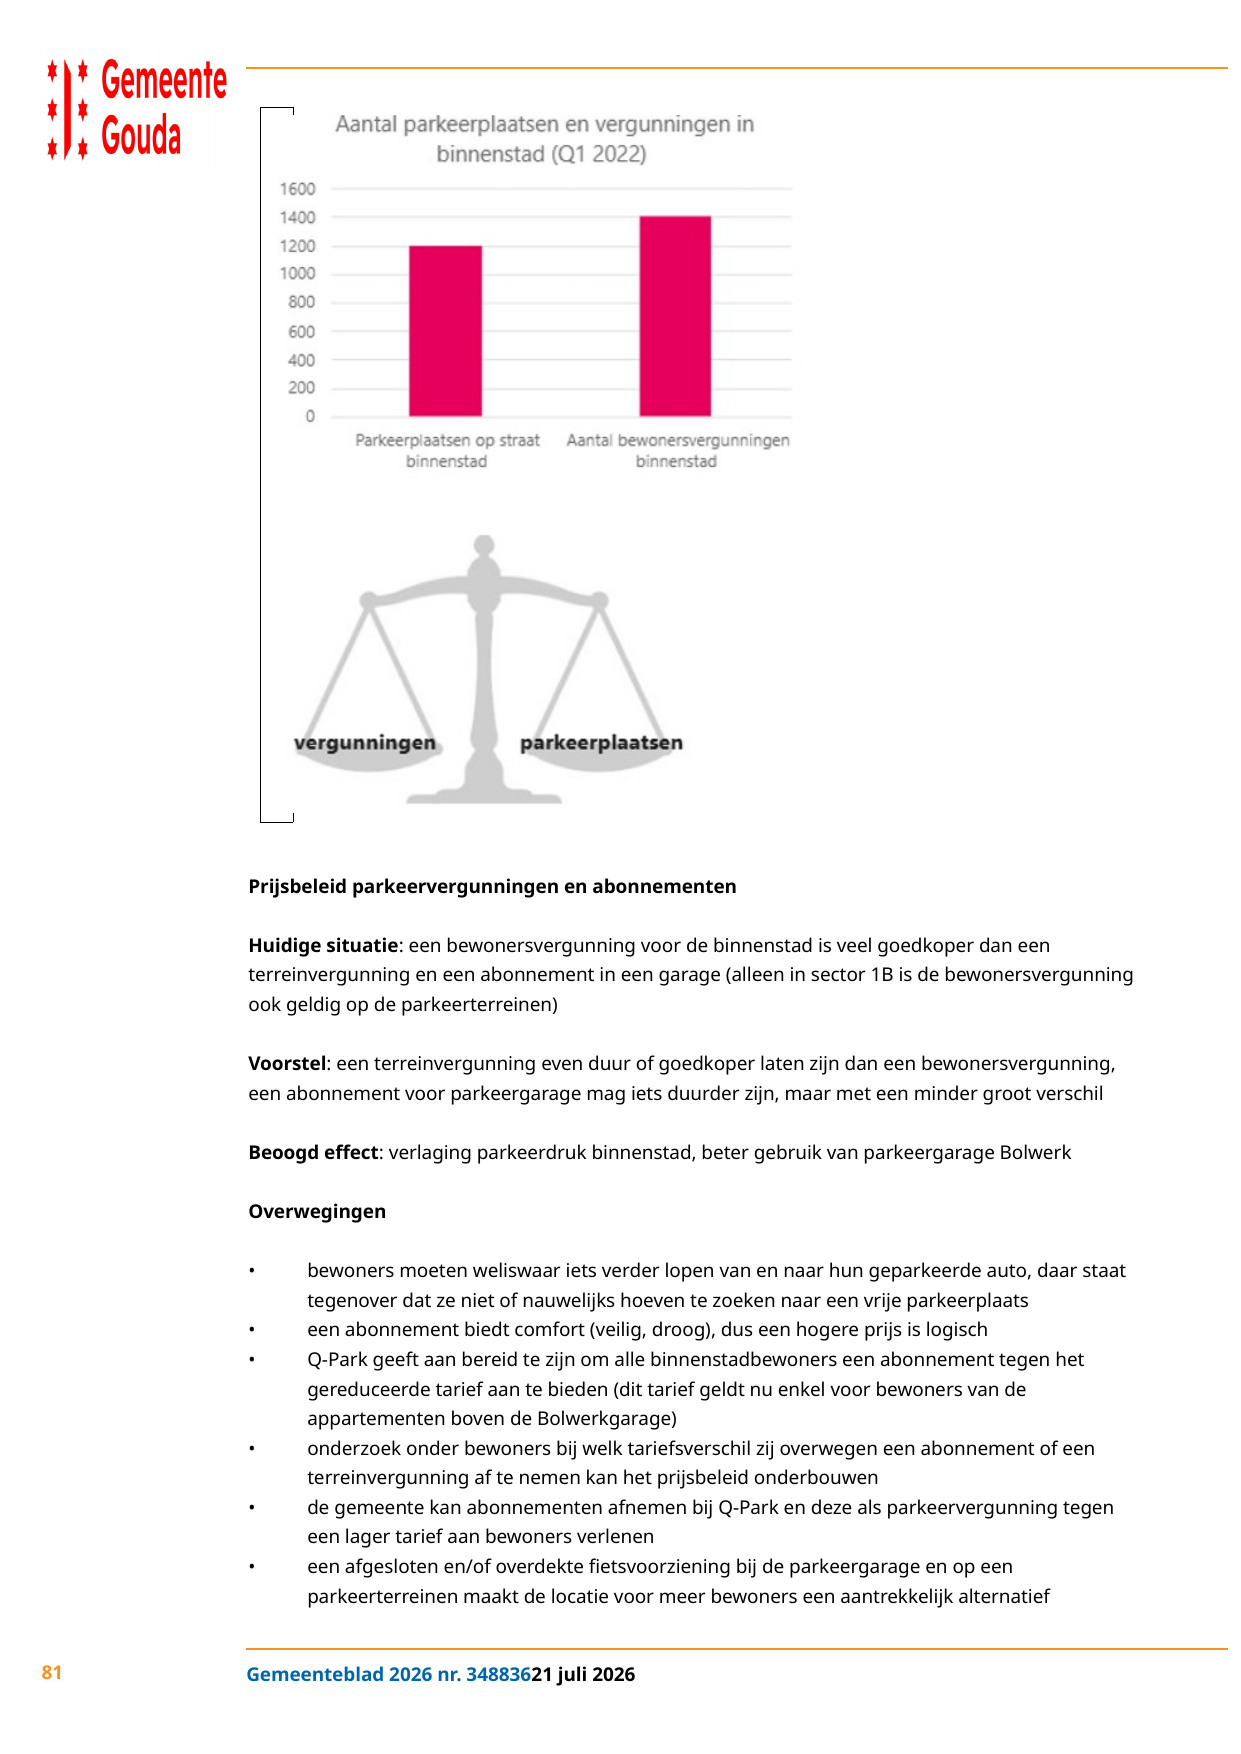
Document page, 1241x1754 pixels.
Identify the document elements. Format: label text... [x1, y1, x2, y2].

picture [268, 115, 1173, 813]
list een abonnement biedt comfort (veilig, droog), dus een hogere prijs is logisch [248, 1317, 1152, 1342]
list de gemeente kan abonnementen afnemen bij Q-Park en deze als parkeervergunning tegen een lager tarief aan bewoners verlenen [248, 1494, 1152, 1549]
text Prijsbeleid parkeervergunningen en abonnementen [248, 873, 1152, 898]
list Q-Park geeft aan bereid te zijn om alle binnenstadbewoners een abonnement tegen het gereduceerde tarief aan te bieden (dit tarief geldt nu enkel voor bewoners van de appartementen boven de Bolwerkgarage) [248, 1346, 1152, 1431]
text Huidige situatie: een bewonersvergunning voor de binnenstad is veel goedkoper dan een terreinvergunning en een abonnement in een garage (alleen in sector 1B is de bewonersvergunning ook geldig op de parkeerterreinen) [248, 932, 1152, 1017]
list een afgesloten en/of overdekte fietsvoorziening bij de parkeergarage en op een parkeerterreinen maakt de locatie voor meer bewoners een aantrekkelijk alternatief [248, 1553, 1152, 1608]
list onderzoek onder bewoners bij welk tariefsverschil zij overwegen een abonnement of een terreinvergunning af te nemen kan het prijsbeleid onderbouwen [248, 1435, 1152, 1490]
text Overwegingen [248, 1198, 1152, 1224]
text Voorstel: een terreinvergunning even duur of goedkoper laten zijn dan een bewonersvergunning, een abonnement voor parkeergarage mag iets duurder zijn, maar met een minder groot verschil [248, 1050, 1152, 1106]
picture [41, 47, 231, 172]
list bewoners moeten weliswaar iets verder lopen van en naar hun geparkeerde auto, daar staat tegenover dat ze niet of nauwelijks hoeven te zoeken naar een vrije parkeerplaats [248, 1257, 1152, 1313]
text Beoogd effect: verlaging parkeerdruk binnenstad, beter gebruik van parkeergarage Bolwerk [248, 1139, 1152, 1165]
